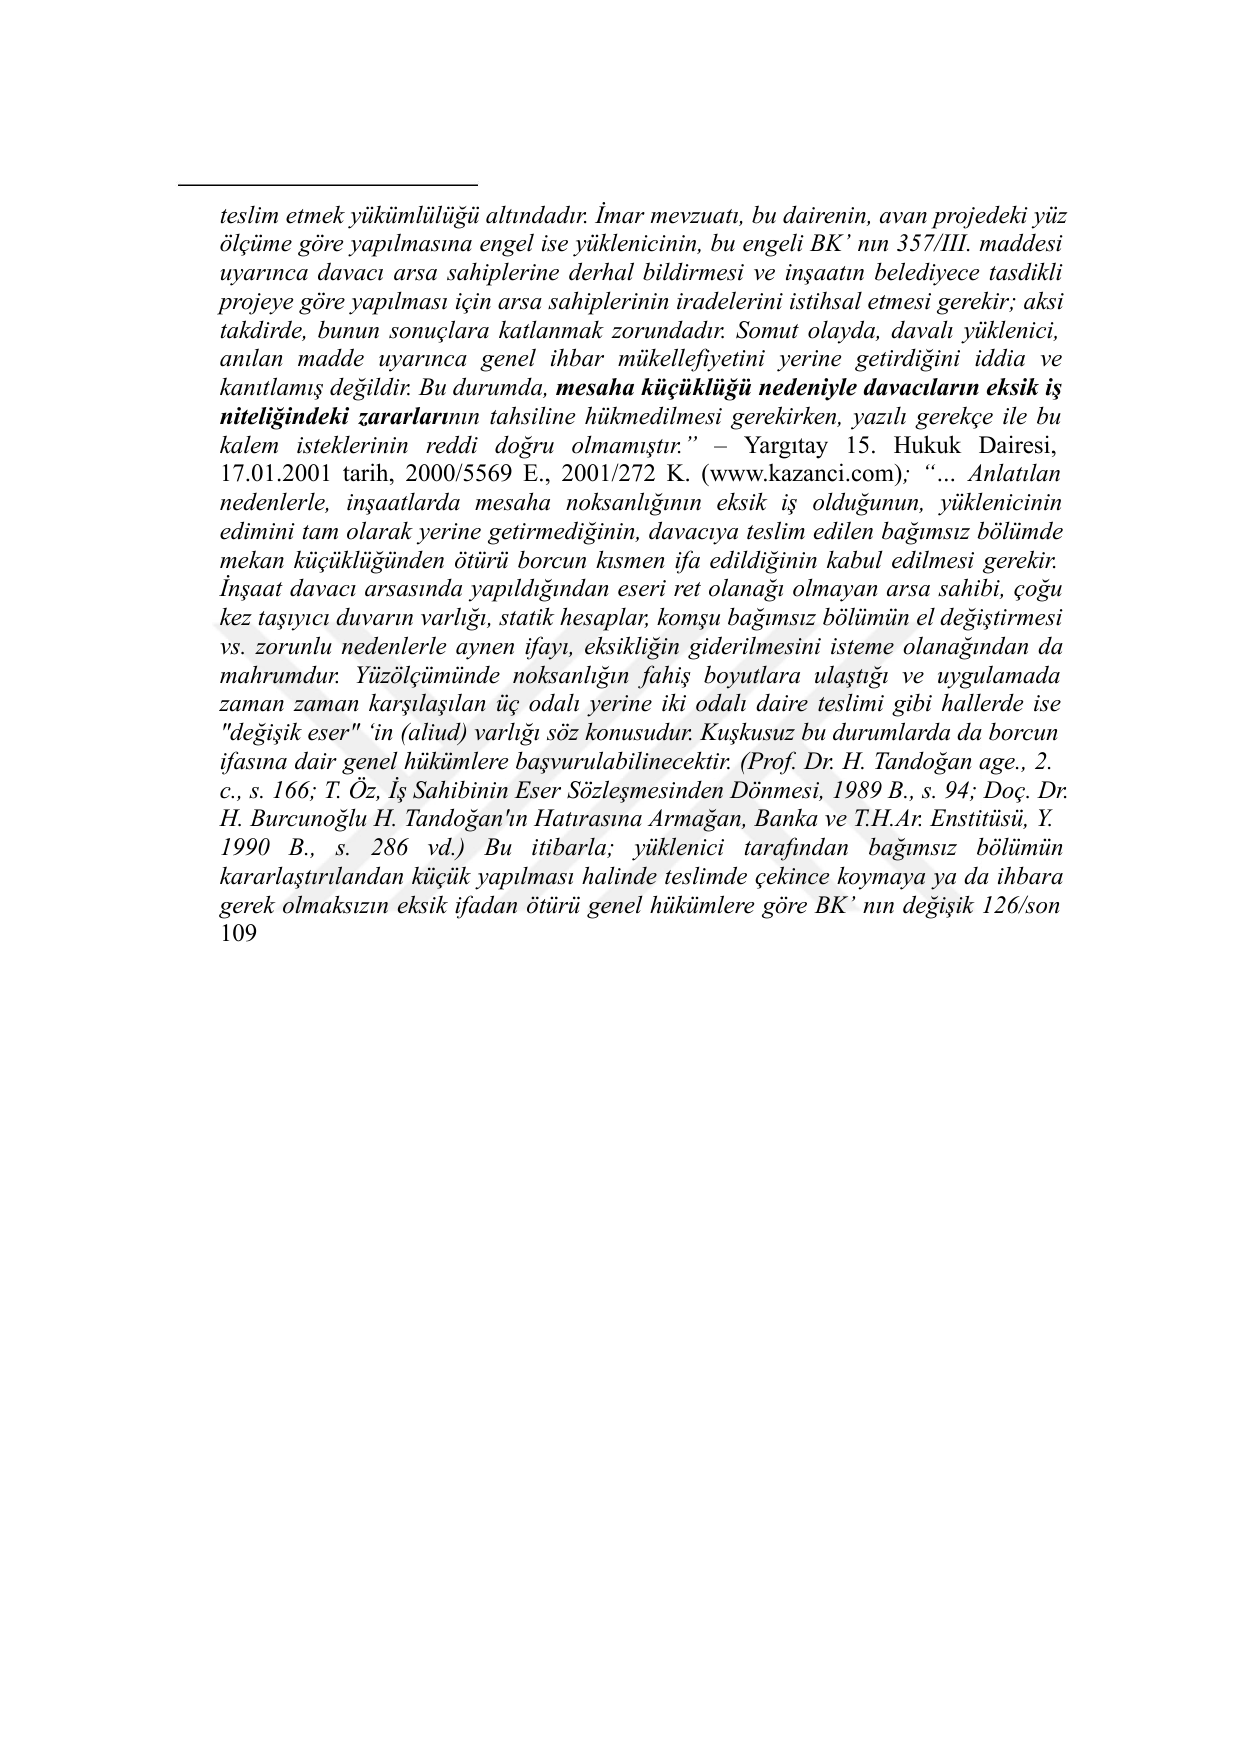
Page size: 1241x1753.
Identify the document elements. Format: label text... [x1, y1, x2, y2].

text 1990 B., s. 286 vd.) Bu itibarla; yüklenici tarafından bağımsız bölümün [219, 832, 1230, 861]
text ölçüme göre yapılmasına engel ise yüklenicinin, bu engeli BK’ nın 357/III. maddesi [219, 228, 1230, 257]
text 109 [219, 918, 1230, 947]
text gerek olmaksızın eksik ifadan ötürü genel hükümlere göre BK’ nın değişik 126/son [219, 890, 1230, 918]
text c., s. 166; T. Öz, İş Sahibinin Eser Sözleşmesinden Dönmesi, 1989 B., s. 94; Doç. Dr. [219, 775, 1230, 803]
text İnşaat davacı arsasında yapıldığından eseri ret olanağı olmayan arsa sahibi, çoğu [219, 573, 1230, 602]
text kararlaştırılandan küçük yapılması halinde teslimde çekince koymaya ya da ihbara [219, 861, 1230, 890]
text zaman zaman karşılaşılan üç odalı yerine iki odalı daire teslimi gibi hallerde ise [219, 688, 1230, 717]
picture [206, 612, 982, 921]
text anılan madde uyarınca genel ihbar mükellefiyetini yerine getirdiğini iddia ve [219, 343, 1230, 372]
text nedenlerle, inşaatlarda mesaha noksanlığının eksik iş olduğunun, yüklenicinin [219, 487, 1230, 516]
picture [175, 181, 480, 188]
text niteliğindeki zararlarının tahsiline hükmedilmesi gerekirken, yazılı gerekçe ile bu [219, 401, 1230, 430]
text teslim etmek yükümlülüğü altındadır. İmar mevzuatı, bu dairenin, avan projedeki yüz [219, 200, 1230, 228]
text ifasına dair genel hükümlere başvurulabilinecektir. (Prof. Dr. H. Tandoğan age., 2. [219, 746, 1230, 775]
text mahrumdur. Yüzölçümünde noksanlığın fahiş boyutlara ulaştığı ve uygulamada [219, 660, 1230, 688]
text 17.01.2001 tarih, 2000/5569 E., 2001/272 K. (www.kazanci.com); “… Anlatılan [219, 458, 1230, 487]
text edimini tam olarak yerine getirmediğinin, davacıya teslim edilen bağımsız bölümde [219, 516, 1230, 545]
text "değişik eser" ‘in (aliud) varlığı söz konusudur. Kuşkusuz bu durumlarda da borcun [219, 717, 1230, 746]
text uyarınca davacı arsa sahiplerine derhal bildirmesi ve inşaatın belediyece tasdikli [219, 257, 1230, 286]
text mekan küçüklüğünden ötürü borcun kısmen ifa edildiğinin kabul edilmesi gerekir. [219, 545, 1230, 573]
text H. Burcunoğlu H. Tandoğan'ın Hatırasına Armağan, Banka ve T.H.Ar. Enstitüsü, Y. [219, 803, 1230, 832]
text kez taşıyıcı duvarın varlığı, statik hesaplar, komşu bağımsız bölümün el değiştirmesi [219, 602, 1230, 631]
text kanıtlamış değildir. Bu durumda, mesaha küçüklüğü nedeniyle davacıların eksik iş [219, 372, 1230, 401]
text vs. zorunlu nedenlerle aynen ifayı, eksikliğin giderilmesini isteme olanağından da [219, 631, 1230, 660]
text kalem isteklerinin reddi doğru olmamıştır.” – Yargıtay 15. Hukuk Dairesi, [219, 430, 1230, 458]
text projeye göre yapılması için arsa sahiplerinin iradelerini istihsal etmesi gerekir; aksi [219, 286, 1230, 315]
text takdirde, bunun sonuçlara katlanmak zorundadır. Somut olayda, davalı yüklenici, [219, 315, 1230, 343]
